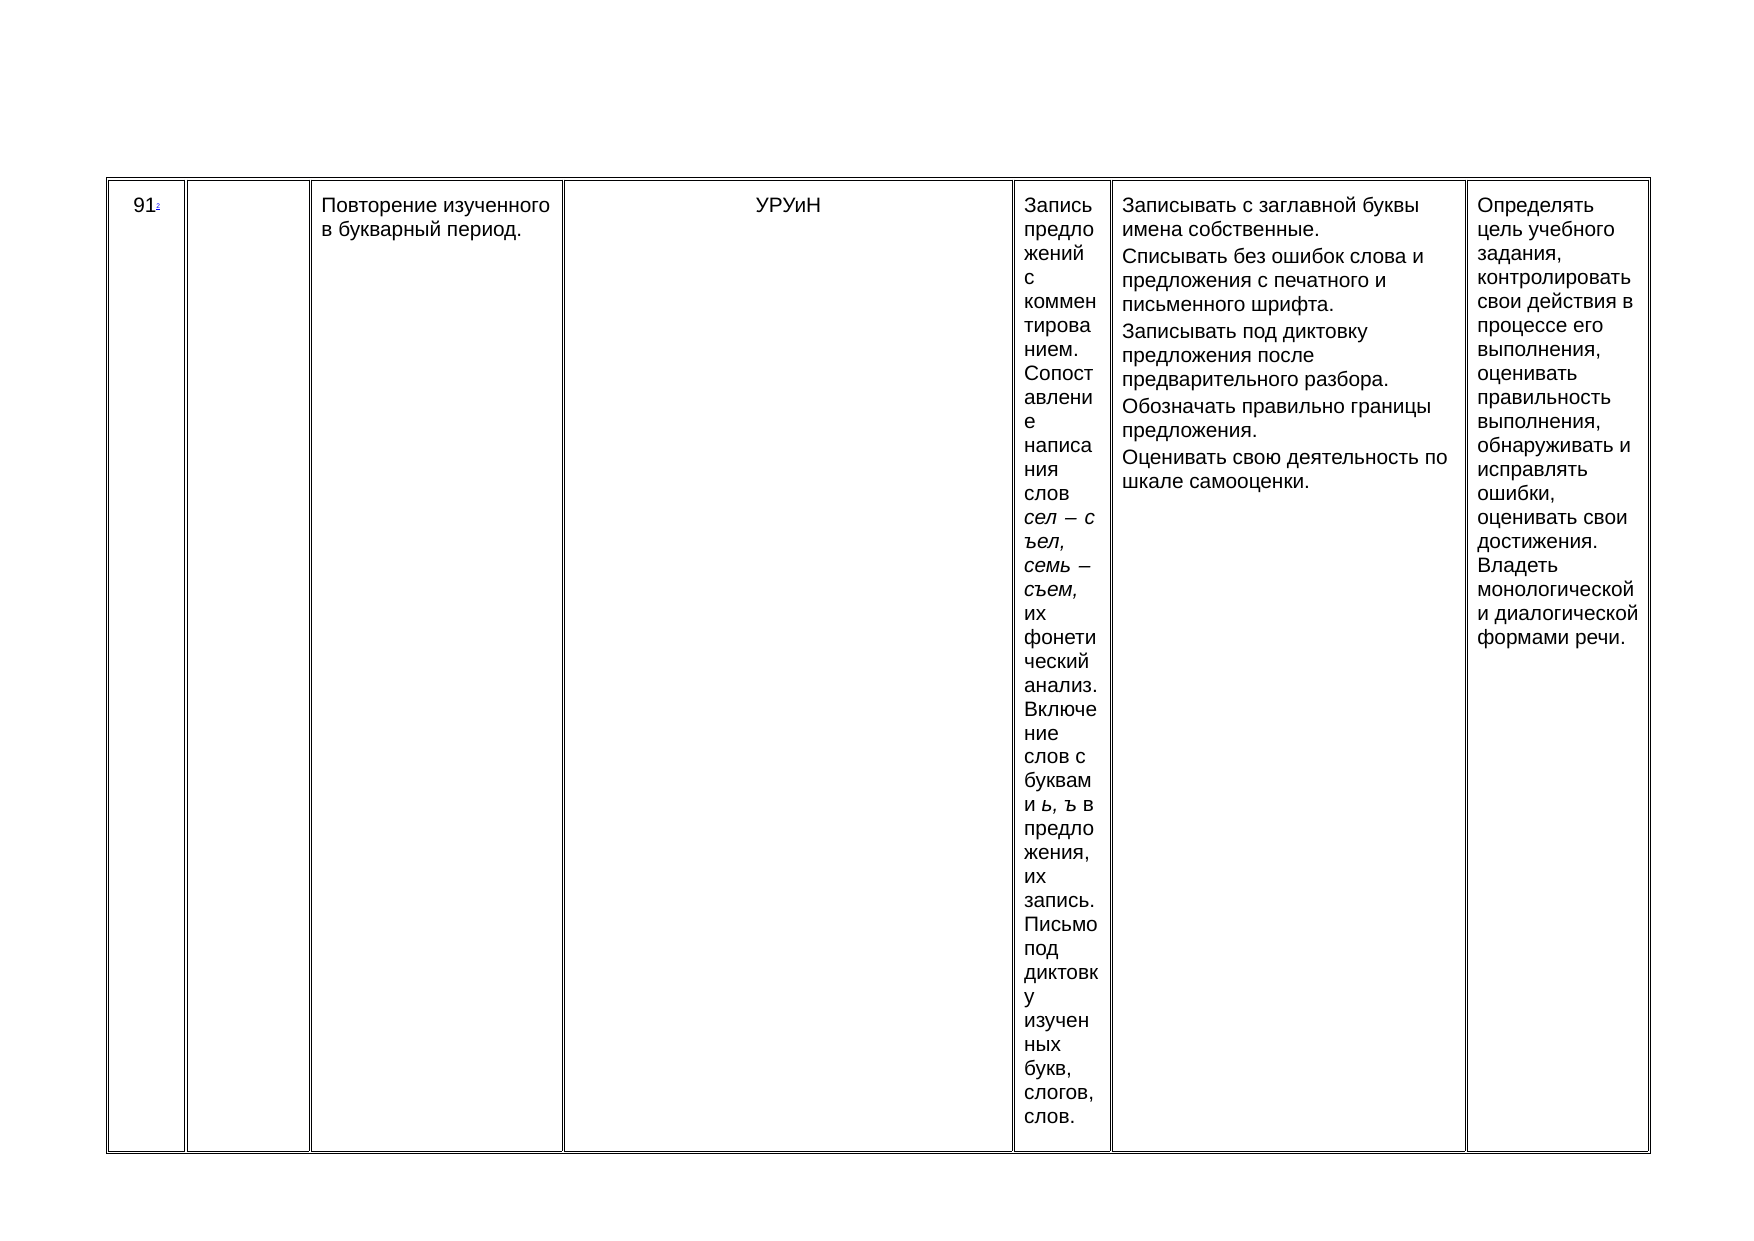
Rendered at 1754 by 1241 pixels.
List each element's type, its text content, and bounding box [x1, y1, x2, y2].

table_cell Повторение изученного в букварный период. [312, 181, 562, 1151]
table_cell Запись предложений с комментированием. Сопоставление написания слов сел – съел, семь – съем, их фонетический анализ. Включение слов с буквами ь, ъ в предложения, их запись. Письмо под диктовку изученных букв, слогов, слов. [1015, 181, 1110, 1151]
table_cell Определять цель учебного задания, контролировать свои действия в процессе его выполнения, оценивать правильность выполнения, обнаруживать и исправлять ошибки, оценивать свои достижения. Владеть монологической и диалогической формами речи. [1468, 181, 1648, 1151]
table_cell 912 [109, 181, 184, 1151]
table_cell [188, 181, 309, 1151]
table_cell Записывать с заглавной буквы имена собственные. Списывать без ошибок слова и предложения с печатного и письменного шрифта. Записывать под диктовку предложения после предварительного разбора. Обозначать правильно границы предложения. Оценивать свою деятельность по шкале самооценки. [1113, 181, 1465, 1151]
table_cell УРУиН [565, 181, 1012, 1151]
